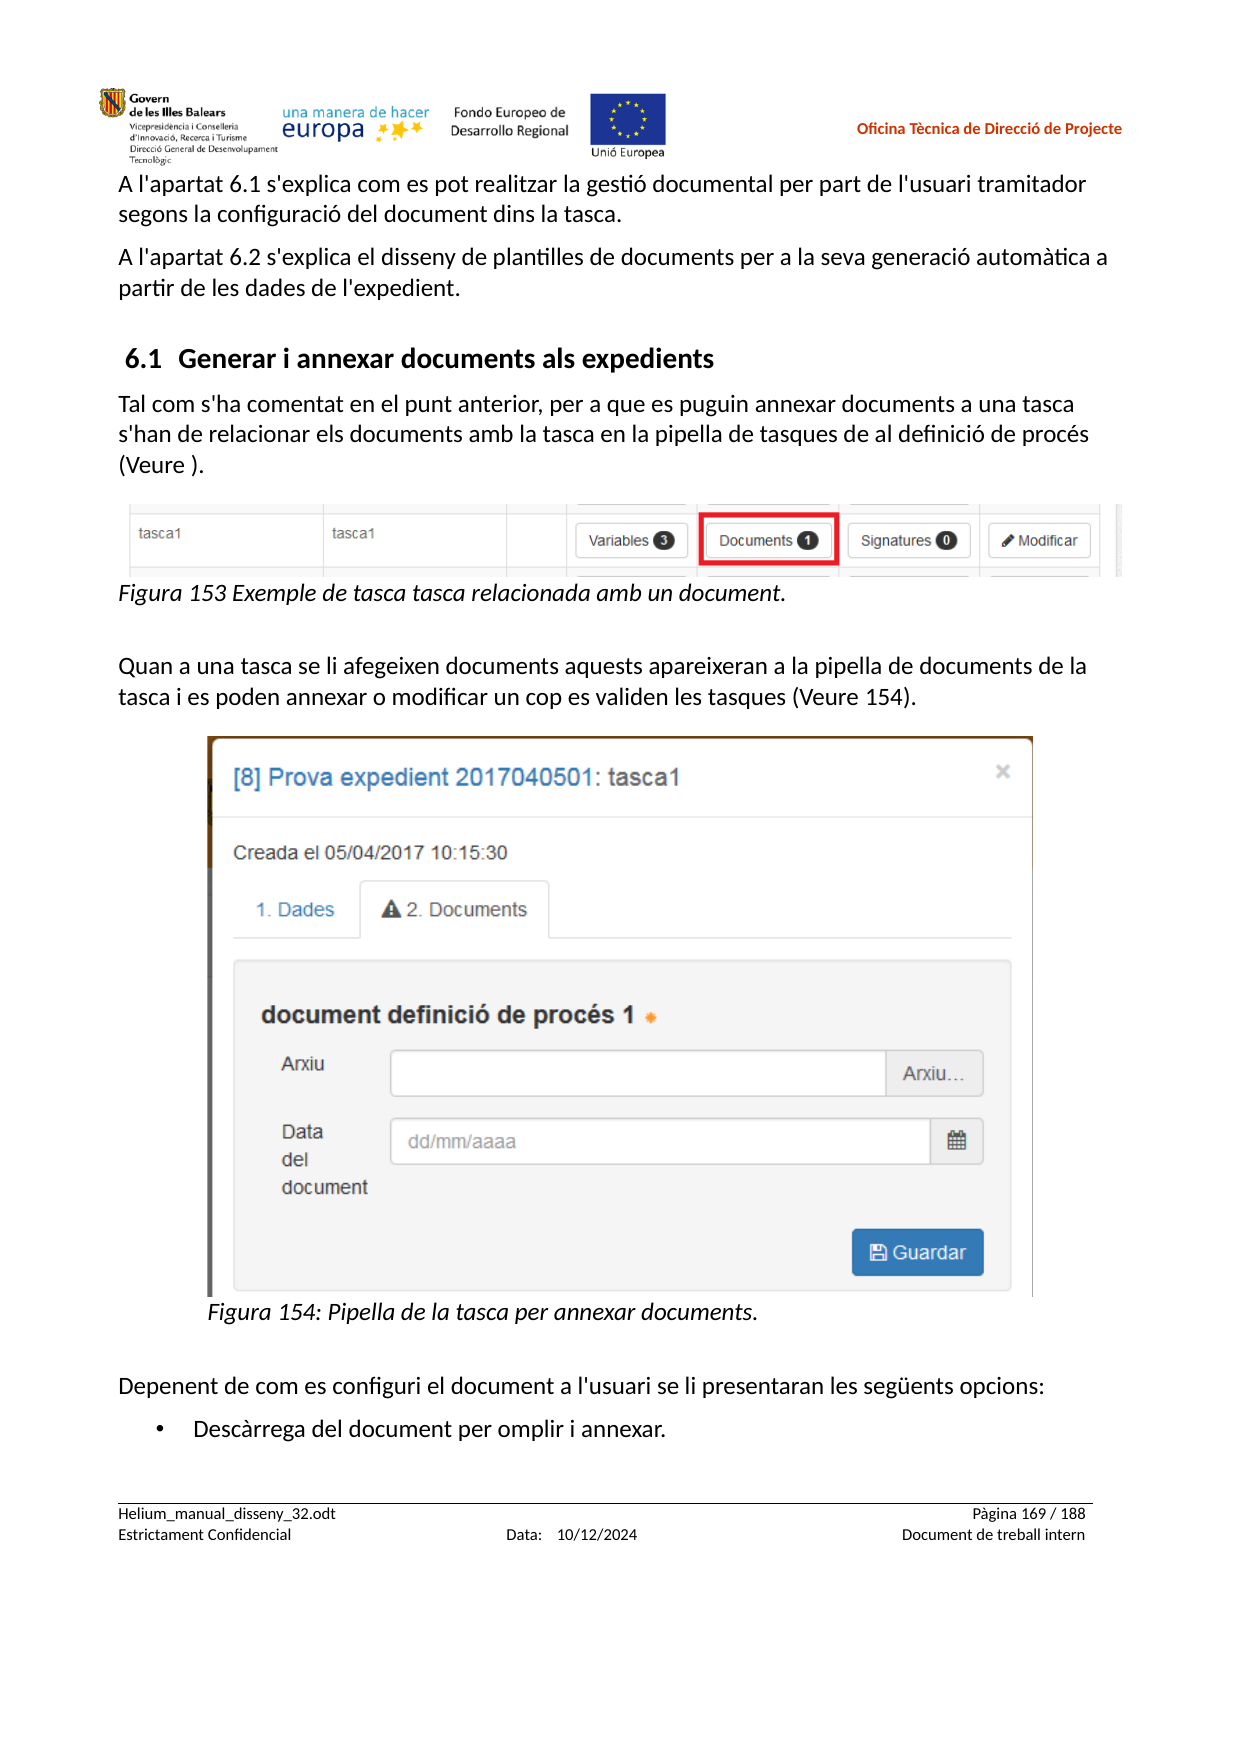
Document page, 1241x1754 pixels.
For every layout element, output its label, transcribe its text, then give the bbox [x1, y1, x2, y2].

text Depenent de com es configuri el document a l'usuari se li presentaran les següents opcions: [118, 1370, 1122, 1400]
text A l'apartat 6.1 s'explica com es pot realitzar la gestió documental per part de l'usuari tramitador segons la configuració del document dins la tasca. [118, 168, 1122, 229]
picture [118, 504, 1123, 577]
list Descàrrega del document per omplir i annexar. [156, 1413, 1122, 1443]
picture [207, 736, 1033, 1297]
text Figura 153 Exemple de tasca tasca relacionada amb un document. [118, 577, 1122, 607]
text Tal com s'ha comentat en el punt anterior, per a que es puguin annexar documents a una tasca s'han de relacionar els documents amb la tasca en la pipella de tasques de al definició de procés (Veure ). [118, 388, 1122, 480]
subtitle Generar i annexar documents als expedients [118, 340, 1122, 376]
text Quan a una tasca se li afegeixen documents aquests apareixeran a la pipella de documents de la tasca i es poden annexar o modificar un cop es validen les tasques (Veure 154). [118, 651, 1122, 712]
text Figura 154: Pipella de la tasca per annexar documents. [207, 1297, 1033, 1327]
text A l'apartat 6.2 s'explica el disseny de plantilles de documents per a la seva generació automàtica a partir de les dades de l'expedient. [118, 241, 1122, 302]
picture [99, 87, 668, 166]
